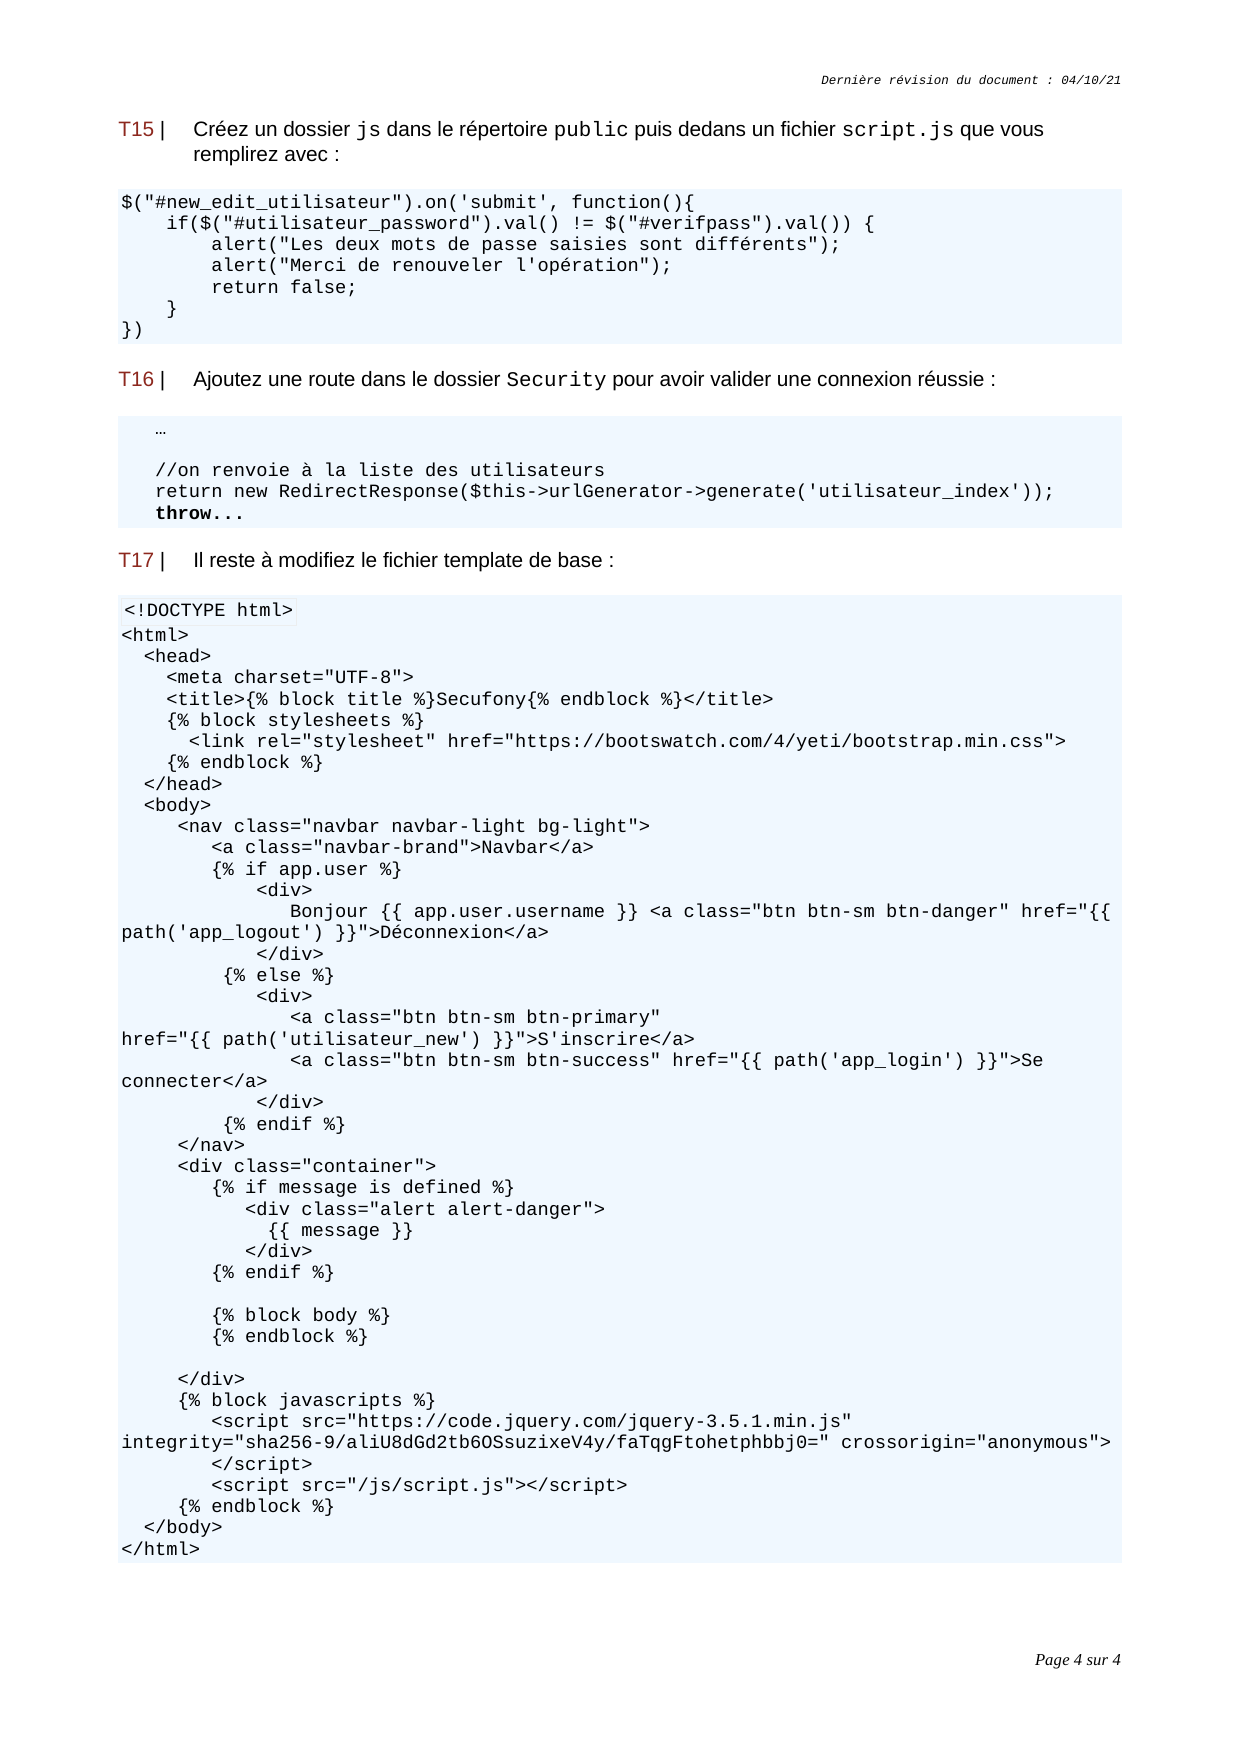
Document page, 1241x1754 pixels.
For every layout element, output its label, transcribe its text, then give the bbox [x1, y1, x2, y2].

text } [118, 299, 1122, 320]
text {% endblock %} [118, 1497, 1122, 1518]
text Bonjour {{ app.user.username }} <a class="btn btn-sm btn-danger" href="{{ path('app_logout') }}">Déconnexion</a> [118, 902, 1122, 944]
text $("#new_edit_utilisateur").on('submit', function(){ [118, 189, 1122, 214]
text </html> [118, 1539, 1122, 1563]
text <head> [118, 647, 1122, 668]
text alert("Merci de renouveler l'opération"); [118, 256, 1122, 277]
text <body> [118, 796, 1122, 817]
text {% endblock %} [118, 1327, 1122, 1348]
text {{ message }} [118, 1221, 1122, 1242]
text return new RedirectResponse($this->urlGenerator->generate('utilisateur_index')); [118, 482, 1122, 503]
text {% block body %} [118, 1306, 1122, 1327]
text </nav> [118, 1136, 1122, 1157]
text </div> [118, 1369, 1122, 1391]
text {% endblock %} [118, 753, 1122, 774]
text {% if message is defined %} [118, 1178, 1122, 1199]
text <div class="alert alert-danger"> [118, 1199, 1122, 1221]
text <script src="/js/script.js"></script> [118, 1476, 1122, 1497]
text <link rel="stylesheet" href="https://bootswatch.com/4/yeti/bootstrap.min.css"> [118, 732, 1122, 753]
text <title>{% block title %}Secufony{% endblock %}</title> [118, 689, 1122, 711]
text alert("Les deux mots de passe saisies sont différents"); [118, 235, 1122, 256]
text return false; [118, 277, 1122, 299]
text <a class="btn btn-sm btn-success" href="{{ path('app_login') }}">Se connecter</a> [118, 1051, 1122, 1093]
text }) [118, 320, 1122, 344]
text T15 | Créez un dossier js dans le répertoire public puis dedans un fichier script.js que vous remplirez avec : [118, 118, 1122, 166]
text <a class="navbar-brand">Navbar</a> [118, 838, 1122, 859]
text {% endif %} [118, 1114, 1122, 1136]
text if($("#utilisateur_password").val() != $("#verifpass").val()) { [118, 214, 1122, 235]
text {% else %} [118, 966, 1122, 987]
text <div> [118, 987, 1122, 1008]
text </body> [118, 1518, 1122, 1539]
text //on renvoie à la liste des utilisateurs [118, 461, 1122, 482]
text <a class="btn btn-sm btn-primary" href="{{ path('utilisateur_new') }}">S'inscrire</a> [118, 1008, 1122, 1051]
text </head> [118, 774, 1122, 796]
text {% block javascripts %} [118, 1391, 1122, 1412]
text {% if app.user %} [118, 859, 1122, 881]
text <nav class="navbar navbar-light bg-light"> [118, 817, 1122, 838]
text {% block stylesheets %} [118, 711, 1122, 732]
text <html> [118, 626, 1122, 647]
text <!DOCTYPE html> [118, 595, 1122, 626]
text throw... [118, 503, 1122, 528]
text … [118, 416, 1122, 440]
text <script src="https://code.jquery.com/jquery-3.5.1.min.js" integrity="sha256-9/aliU8dGd2tb6OSsuzixeV4y/faTqgFtohetphbbj0=" crossorigin="anonymous"> [118, 1412, 1122, 1454]
text </div> [118, 944, 1122, 966]
text </script> [118, 1454, 1122, 1476]
text </div> [118, 1093, 1122, 1114]
text T16 | Ajoutez une route dans le dossier Security pour avoir valider une connexion réussie : [118, 367, 1122, 392]
text <div> [118, 881, 1122, 902]
text <div class="container"> [118, 1157, 1122, 1178]
text T17 | Il reste à modifiez le fichier template de base : [118, 549, 1122, 572]
text </div> [118, 1242, 1122, 1263]
text <meta charset="UTF-8"> [118, 668, 1122, 689]
text {% endif %} [118, 1263, 1122, 1284]
